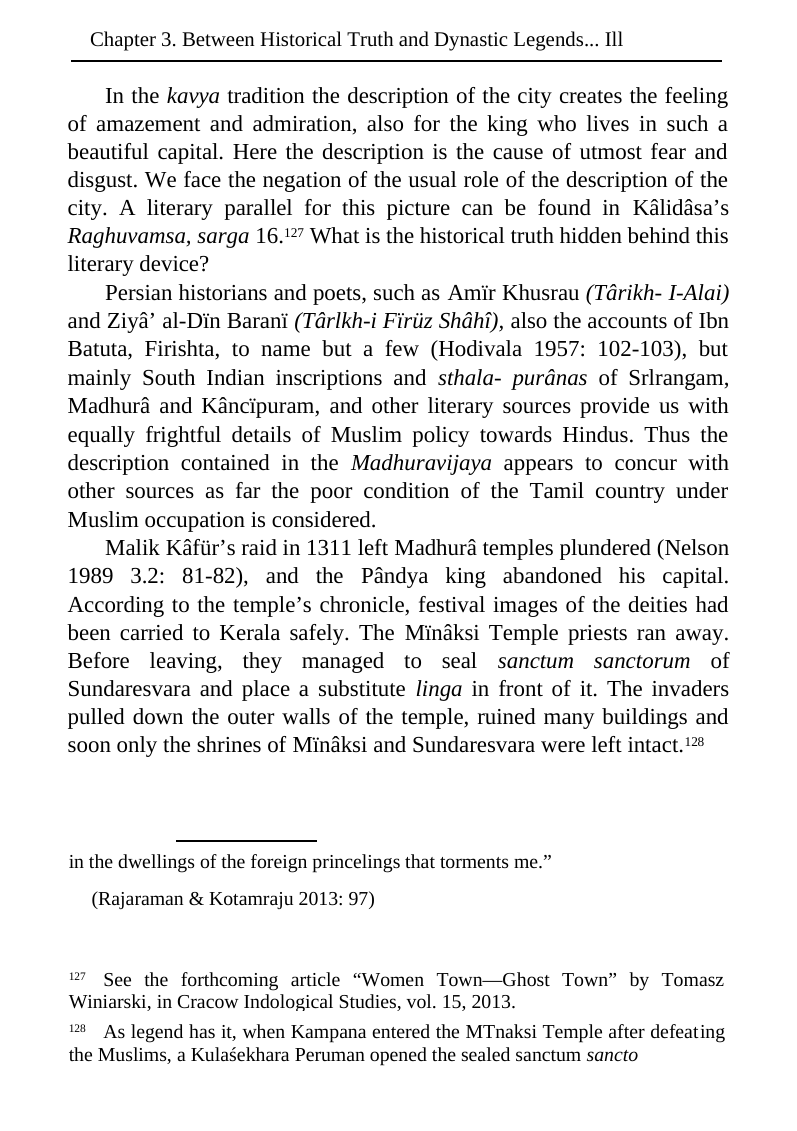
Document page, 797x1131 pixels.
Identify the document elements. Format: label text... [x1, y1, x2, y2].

text 127 See the forthcoming article “Women Town—Ghost Town” by Tomasz Winiarski, in Cracow Indological Studies, vol. 15, 2013. [68, 968, 725, 1010]
text In the kavya tradition the description of the city creates the feeling of amazement and admiration, also for the king who lives in such a beautiful capital. Here the description is the cause of utmost fear and disgust. We face the negation of the usual role of the description of the city. A literary parallel for this picture can be found in Kâlidâsa’s Raghuvamsa, sarga 16.127 What is the historical truth hidden behind this literary device? [67, 82, 729, 277]
text (Rajaraman & Kotamraju 2013: 97) [68, 887, 725, 910]
text Persian historians and poets, such as Amïr Khusrau (Târikh- I-Alai) and Ziyâ’ al-Dïn Baranï (Târlkh-i Fïrüz Shâhî), also the accounts of Ibn Batuta, Firishta, to name but a few (Hodivala 1957: 102-103), but mainly South Indian inscriptions and sthala- purânas of Srlrangam, Madhurâ and Kâncïpuram, and other lit­erary sources provide us with equally frightful details of Muslim policy towards Hindus. Thus the description contained in the Madhuravijaya appears to concur with other sources as far the poor condition of the Tamil country under Muslim occupation is considered. [67, 278, 729, 532]
text Malik Kâfür’s raid in 1311 left Madhurâ temples plundered (Nelson 1989 3.2: 81-82), and the Pândya king abandoned his capital. According to the temple’s chronicle, festival images of the deities had been carried to Kerala safely. The Mïnâksi Temple priests ran away. Before leaving, they managed to seal sanctum sanctorum of Sundaresvara and place a substitute linga in front of it. The invaders pulled down the outer walls of the temple, ruined many buildings and soon only the shrines of Mïnâksi and Sundaresvara were left intact.128 [67, 534, 729, 758]
text in the dwellings of the foreign princelings that torments me.” [68, 850, 725, 872]
text Chapter 3. Between Historical Truth and Dynastic Legends... Ill [90, 27, 723, 51]
text 128 As legend has it, when Kampana entered the MTnaksi Temple after defeat­ing the Muslims, a Kulaśekhara Peruman opened the sealed sanctum sancto­ [68, 1020, 725, 1065]
